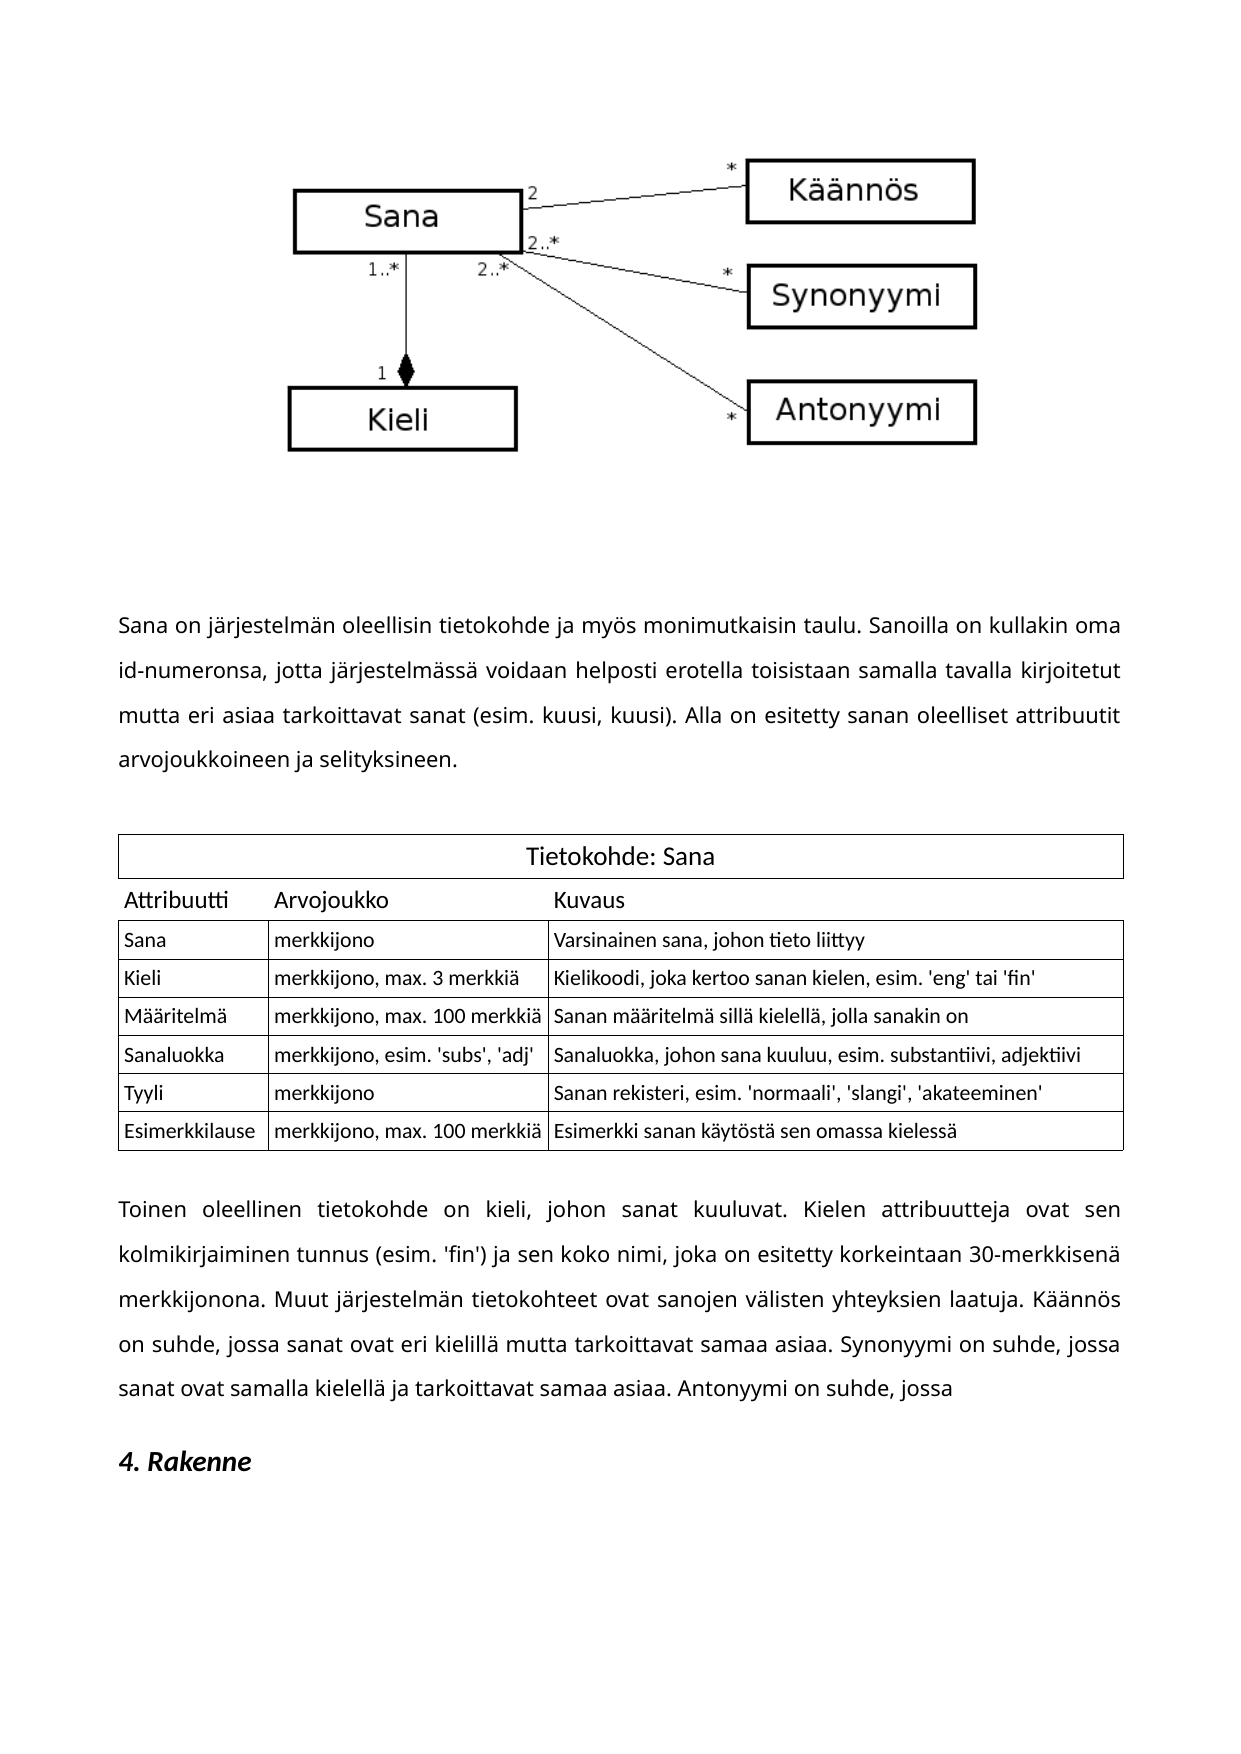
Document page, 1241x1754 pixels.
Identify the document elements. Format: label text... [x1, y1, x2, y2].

table_cell Esimerkki sanan käytöstä sen omassa kielessä [549, 1112, 1123, 1150]
table_cell merkkijono [269, 1074, 548, 1111]
text Toinen oleellinen tietokohde on kieli, johon sanat kuuluvat. Kielen attribuutteja ovat sen kolmikirjaiminen tunnus (esim. 'fin') ja sen koko nimi, joka on esitetty korkeintaan 30-merkkisenä merkkijonona. Muut järjestelmän tietokohteet ovat sanojen välisten yhteyksien laatuja. Käännös on suhde, jossa sanat ovat eri kielillä mutta tarkoittavat samaa asiaa. Synonyymi on suhde, jossa sanat ovat samalla kielellä ja tarkoittavat samaa asiaa. Antonyymi on suhde, jossa [118, 1194, 1122, 1403]
table_header Tietokohde: Sana [119, 835, 1123, 878]
table_cell Kieli [119, 960, 268, 997]
table_cell Sanaluokka, johon sana kuuluu, esim. substantiivi, adjektiivi [549, 1036, 1123, 1073]
table_cell Arvojoukko [268, 879, 548, 920]
table_cell Sana [119, 921, 268, 958]
table_cell Kielikoodi, joka kertoo sanan kielen, esim. 'eng' tai 'fin' [549, 960, 1123, 997]
subtitle 4. Rakenne [118, 1443, 1122, 1478]
table_cell Varsinainen sana, johon tieto liittyy [549, 921, 1123, 958]
table_cell Sanaluokka [119, 1036, 268, 1073]
table_cell merkkijono, max. 100 merkkiä [269, 998, 548, 1035]
text Sana on järjestelmän oleellisin tietokohde ja myös monimutkaisin taulu. Sanoilla on kullakin oma id-numeronsa, jotta järjestelmässä voidaan helposti erotella toisistaan samalla tavalla kirjoitetut mutta eri asiaa tarkoittavat sanat (esim. kuusi, kuusi). Alla on esitetty sanan oleelliset attribuutit arvojoukkoineen ja selityksineen. [118, 610, 1122, 774]
table_cell Sanan määritelmä sillä kielellä, jolla sanakin on [549, 998, 1123, 1035]
table_cell merkkijono, esim. 'subs', 'adj' [269, 1036, 548, 1073]
table_cell merkkijono, max. 100 merkkiä [269, 1112, 548, 1150]
table_cell Määritelmä [119, 998, 268, 1035]
table_cell Sanan rekisteri, esim. 'normaali', 'slangi', 'akateeminen' [549, 1074, 1123, 1111]
table_cell Attribuutti [118, 879, 268, 920]
table_cell Kuvaus [548, 879, 1123, 920]
table_cell merkkijono, max. 3 merkkiä [269, 960, 548, 997]
table_cell Esimerkkilause [119, 1112, 268, 1150]
table_cell Tyyli [119, 1074, 268, 1111]
picture [223, 118, 1017, 528]
table_cell merkkijono [269, 921, 548, 958]
